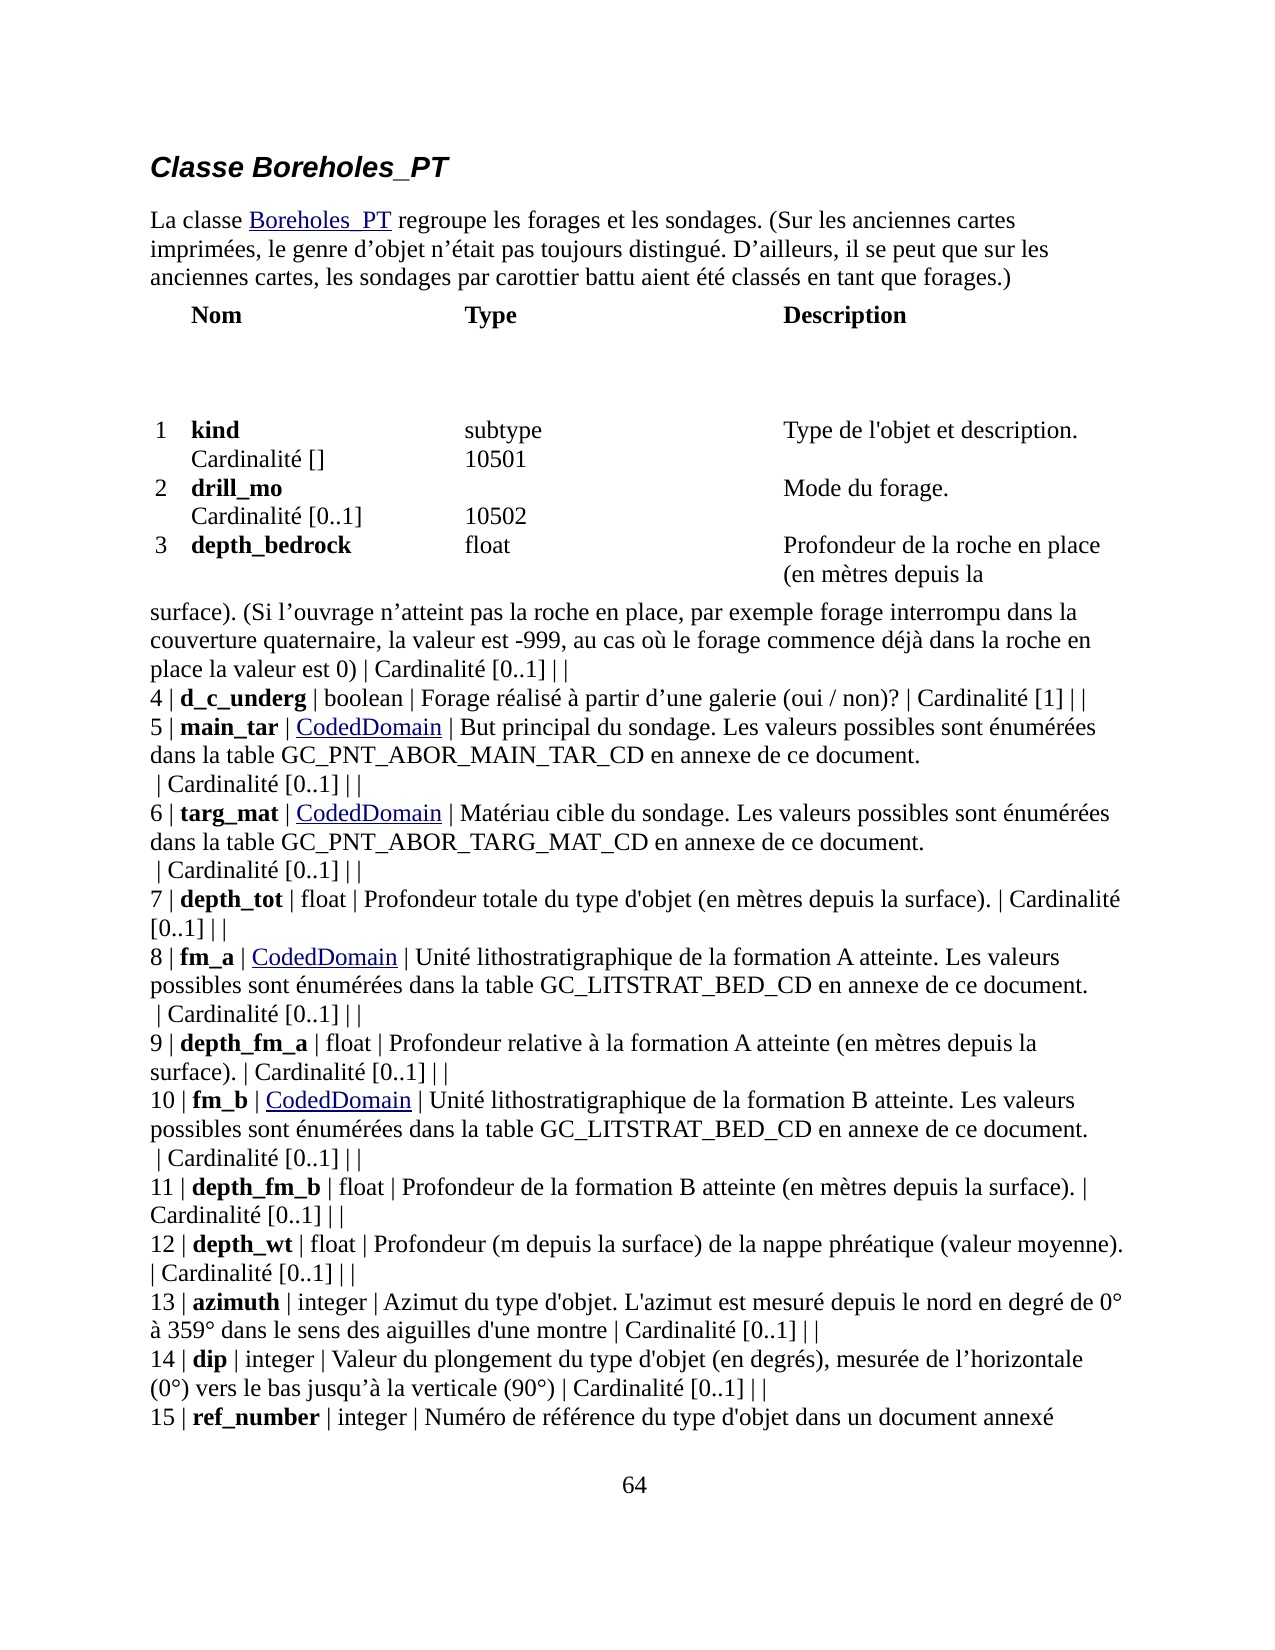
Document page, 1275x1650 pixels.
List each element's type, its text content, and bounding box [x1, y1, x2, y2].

table_cell 10502 [460, 501, 779, 530]
table_cell 10501 [460, 444, 779, 473]
table_cell depth_bedrock [186, 530, 460, 588]
table_cell Cardinalité [0..1] [186, 501, 460, 530]
table_cell subtype [460, 415, 779, 444]
text La classe Boreholes_PT regroupe les forages et les sondages. (Sur les anciennes cartes imprimées, le genre d’objet n’était pas toujours distingué. D’ailleurs, il se peut que sur les anciennes cartes, les sondages par carottier battu aient été classés en tant que forages.) [150, 205, 1125, 291]
table_cell Cardinalité [] [186, 444, 460, 473]
table_cell [460, 473, 779, 501]
table_cell drill_mo [186, 473, 460, 501]
table_header Description [779, 300, 1125, 415]
table_cell float [460, 530, 779, 588]
table_cell 2 [150, 473, 186, 501]
table_cell 3 [150, 530, 186, 588]
subtitle Classe Boreholes_PT [150, 150, 1125, 183]
table_cell Type de l'objet et description. [779, 415, 1125, 444]
table_cell [779, 444, 1125, 473]
table_cell Profondeur de la roche en place (en mètres depuis la [779, 530, 1125, 588]
table_header Type [460, 300, 779, 415]
table_header Nom [186, 300, 460, 415]
table_cell 1 [150, 415, 186, 444]
table_header [150, 300, 186, 415]
table_cell [779, 501, 1125, 530]
table_cell [150, 444, 186, 473]
text surface). (Si l’ouvrage n’atteint pas la roche en place, par exemple forage interrompu dans la couverture quaternaire, la valeur est -999, au cas où le forage commence déjà dans la roche en place la valeur est 0) | Cardinalité [0..1] | | 4 | d_c_underg | boolean | Forage réalisé à partir d’une galerie (oui / non)? | Cardinalité [1] | | 5 | main_tar | CodedDomain | But principal du sondage. Les valeurs possibles sont énumérées dans la table GC_PNT_ABOR_MAIN_TAR_CD en annexe de ce document. | Cardinalité [0..1] | | 6 | targ_mat | CodedDomain | Matériau cible du sondage. Les valeurs possibles sont énumérées dans la table GC_PNT_ABOR_TARG_MAT_CD en annexe de ce document. | Cardinalité [0..1] | | 7 | depth_tot | float | Profondeur totale du type d'objet (en mètres depuis la surface). | Cardinalité [0..1] | | 8 | fm_a | CodedDomain | Unité lithostratigraphique de la formation A atteinte. Les valeurs possibles sont énumérées dans la table GC_LITSTRAT_BED_CD en annexe de ce document. | Cardinalité [0..1] | | 9 | depth_fm_a | float | Profondeur relative à la formation A atteinte (en mètres depuis la surface). | Cardinalité [0..1] | | 10 | fm_b | CodedDomain | Unité lithostratigraphique de la formation B atteinte. Les valeurs possibles sont énumérées dans la table GC_LITSTRAT_BED_CD en annexe de ce document. | Cardinalité [0..1] | | 11 | depth_fm_b | float | Profondeur de la formation B atteinte (en mètres depuis la surface). | Cardinalité [0..1] | | 12 | depth_wt | float | Profondeur (m depuis la surface) de la nappe phréatique (valeur moyenne). | Cardinalité [0..1] | | 13 | azimuth | integer | Azimut du type d'objet. L'azimut est mesuré depuis le nord en degré de 0° à 359° dans le sens des aiguilles d'une montre | Cardinalité [0..1] | | 14 | dip | integer | Valeur du plongement du type d'objet (en degrés), mesurée de l’horizontale (0°) vers le bas jusqu’à la verticale (90°) | Cardinalité [0..1] | | 15 | ref_number | integer | Numéro de référence du type d'objet dans un document annexé [150, 597, 1125, 1430]
table_cell [150, 501, 186, 530]
table_cell Mode du forage. [779, 473, 1125, 501]
table_cell kind [186, 415, 460, 444]
